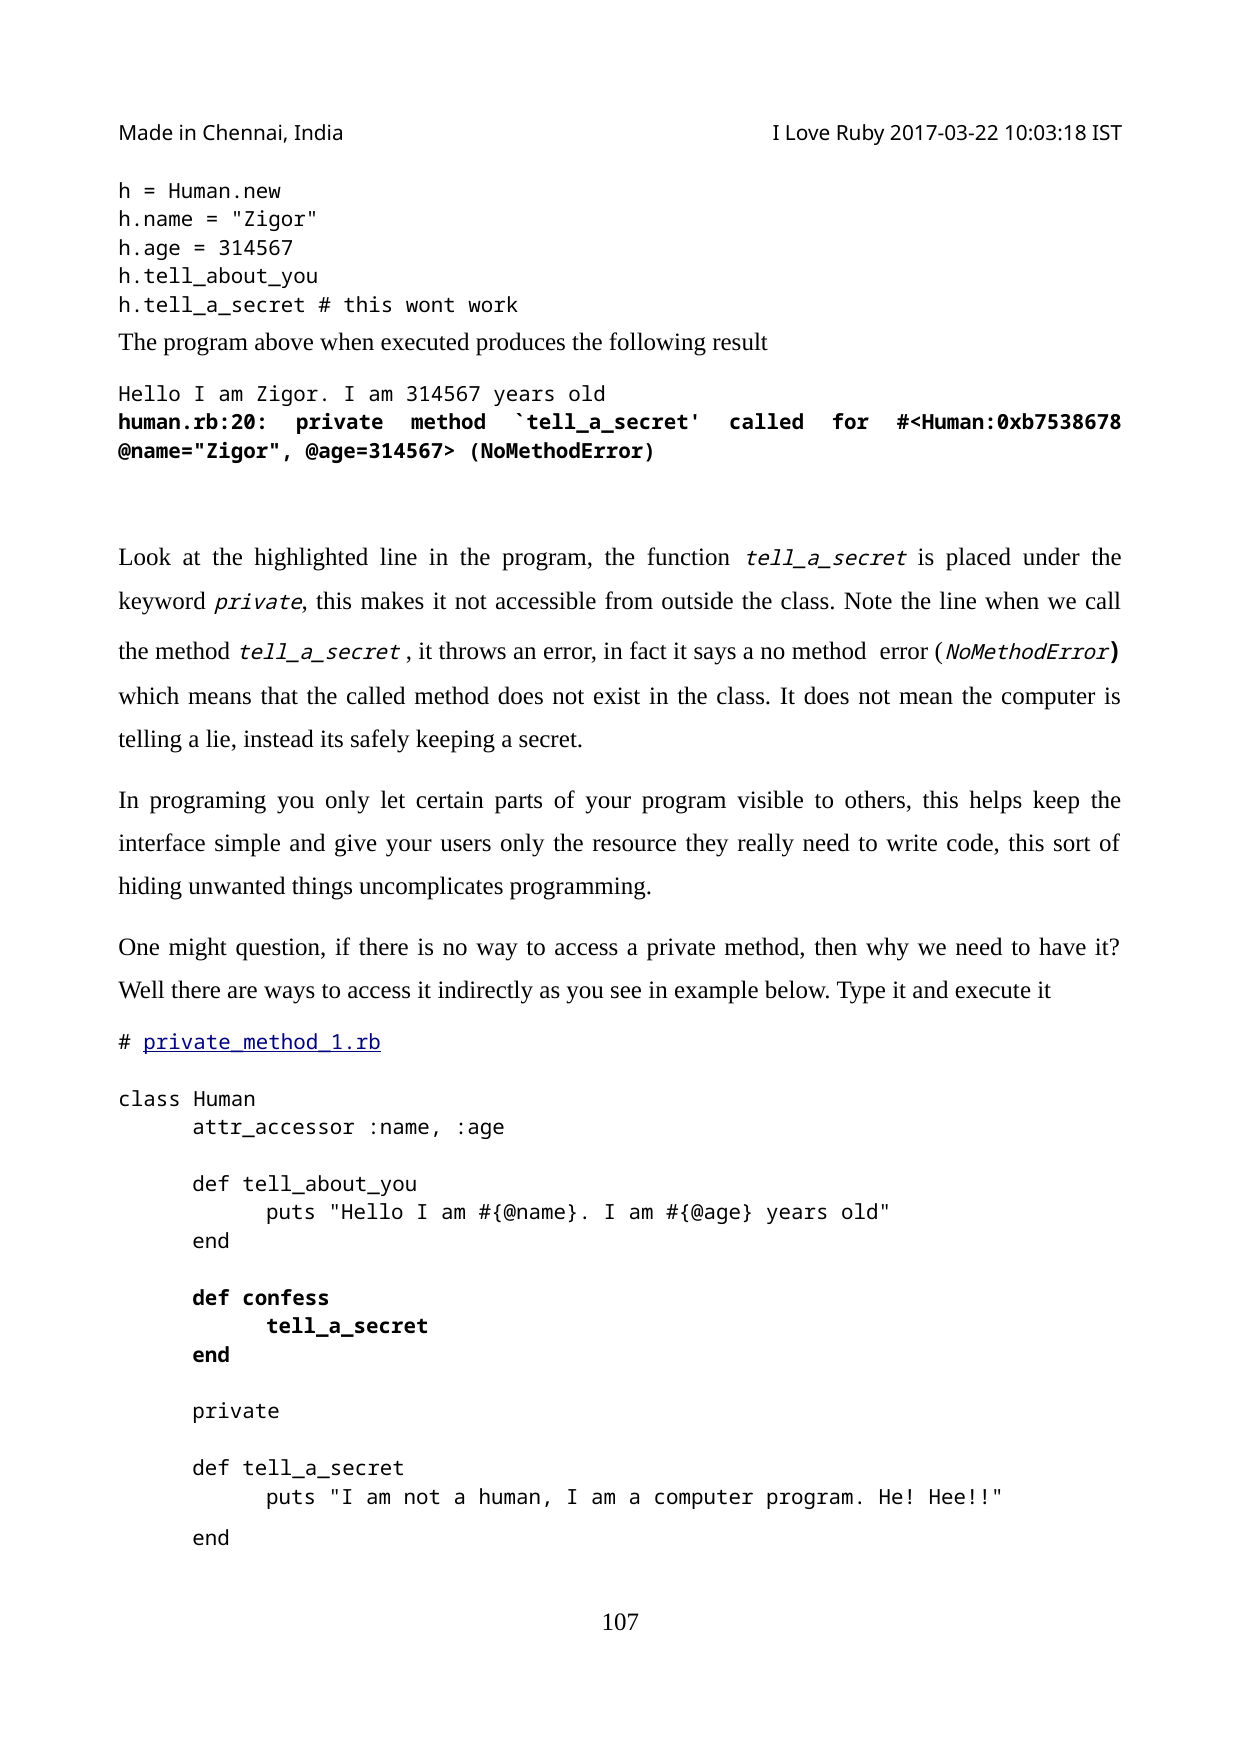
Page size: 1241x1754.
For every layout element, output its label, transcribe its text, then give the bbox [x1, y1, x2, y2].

text def tell_about_you [118, 1169, 1122, 1197]
text Hello I am Zigor. I am 314567 years old [118, 379, 1122, 407]
text tell_a_secret [118, 1311, 1122, 1340]
text The program above when executed produces the following result [118, 327, 1122, 356]
text end [118, 1340, 1122, 1368]
text attr_accessor :name, :age [118, 1112, 1122, 1141]
text One might question, if there is no way to access a private method, then why we need to have it? Well there are ways to access it indirectly as you see in example below. Type it and execute it [118, 932, 1122, 1004]
text h.tell_a_secret # this wont work [118, 290, 1122, 318]
text In programing you only let certain parts of your program visible to others, this helps keep the interface simple and give your users only the resource they really need to write code, this sort of hiding unwanted things uncomplicates programming. [118, 785, 1122, 900]
text h.name = "Zigor" [118, 204, 1122, 233]
text private [118, 1397, 1122, 1425]
text end [118, 1226, 1122, 1254]
text h.tell_about_you [118, 261, 1122, 290]
text def tell_a_secret [118, 1453, 1122, 1482]
text class Human [118, 1084, 1122, 1112]
text Look at the highlighted line in the program, the function tell_a_secret is placed under the keyword private, this makes it not accessible from outside the class. Note the line when we call the method tell_a_secret , it throws an error, in fact it says a no method error (NoMethodError) which means that the called method does not exist in the class. It does not mean the computer is telling a lie, instead its safely keeping a secret. [118, 542, 1122, 753]
text end [118, 1523, 1122, 1551]
text h = Human.new [118, 176, 1122, 204]
text human.rb:20: private method `tell_a_secret' called for #<Human:0xb7538678 @name="Zigor", @age=314567> (NoMethodError) [118, 407, 1122, 464]
text puts "Hello I am #{@name}. I am #{@age} years old" [118, 1197, 1122, 1226]
text def confess [118, 1283, 1122, 1311]
text # private_method_1.rb [118, 1027, 1122, 1055]
text h.age = 314567 [118, 233, 1122, 261]
text puts "I am not a human, I am a computer program. He! Hee!!" [118, 1482, 1122, 1510]
